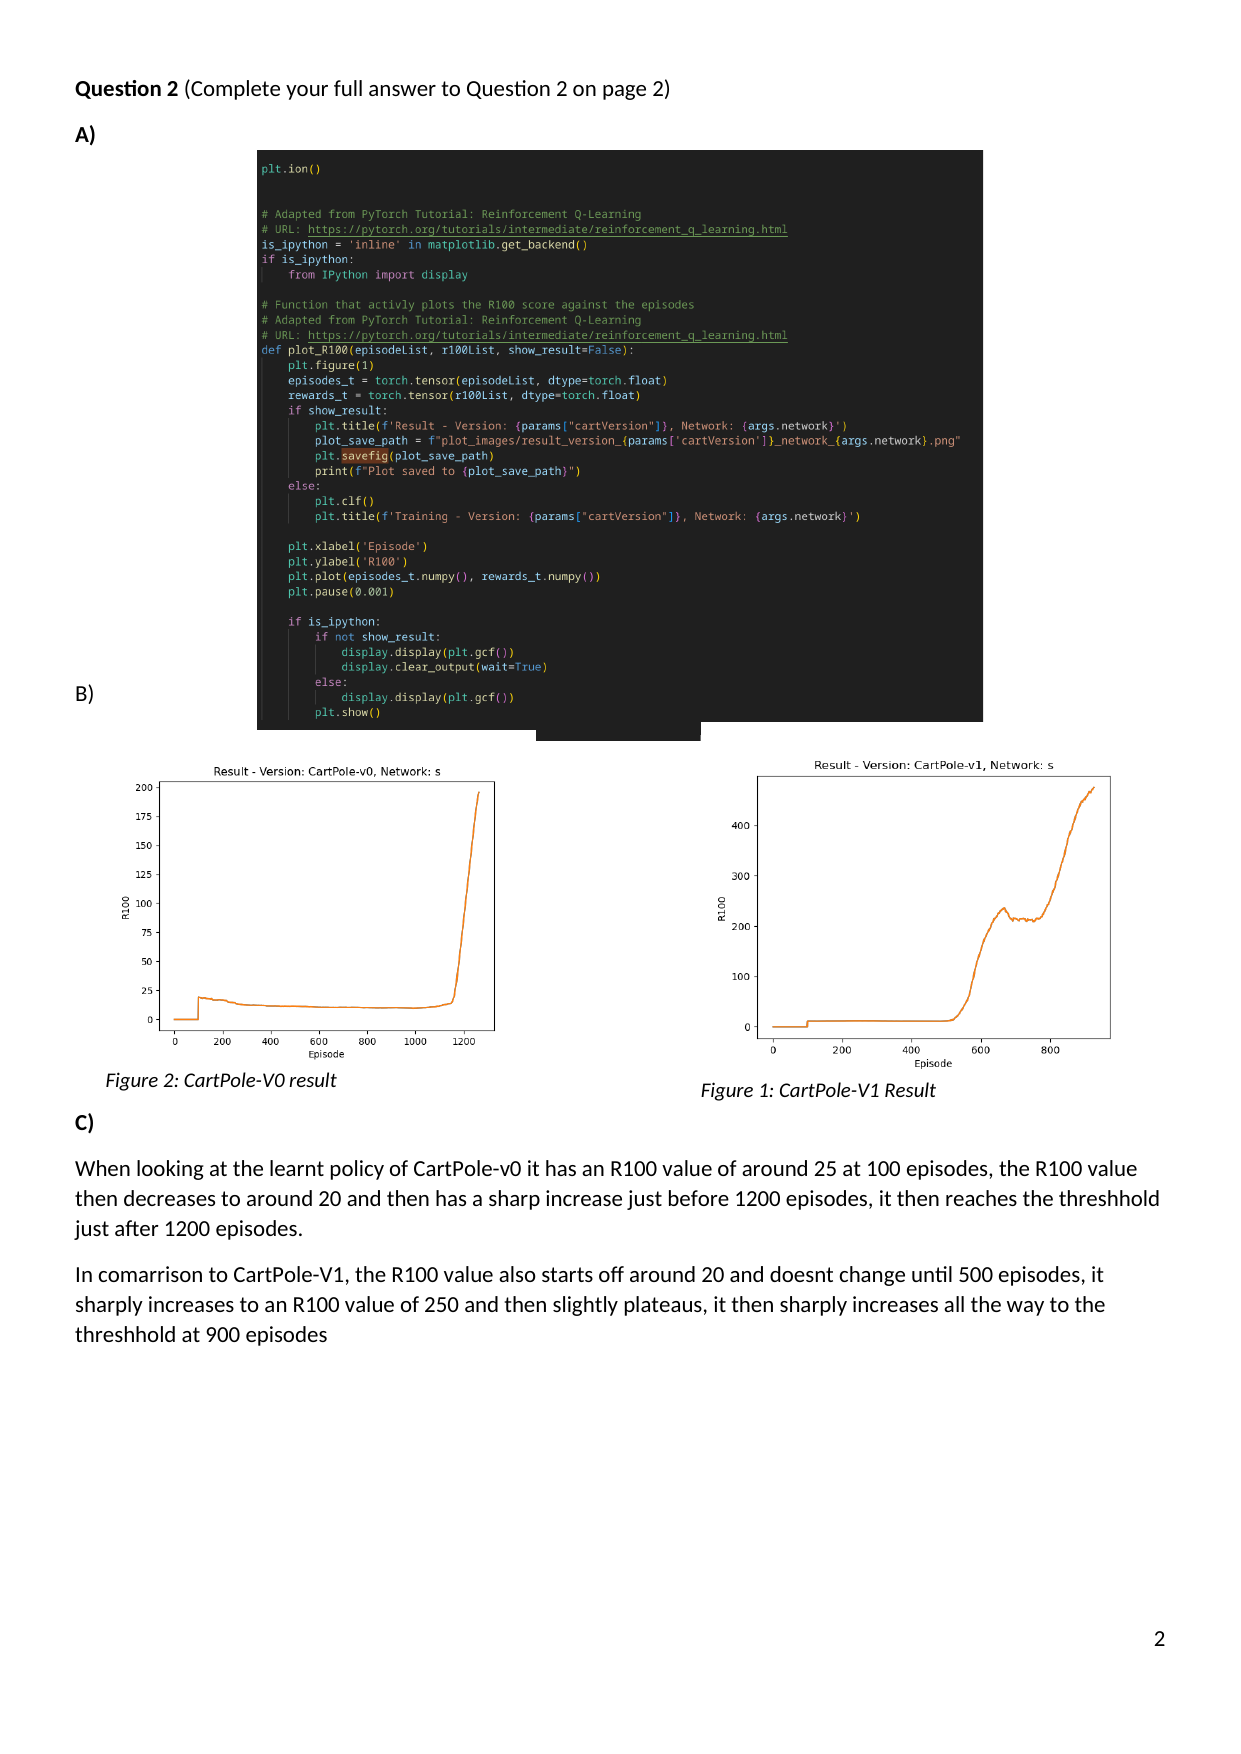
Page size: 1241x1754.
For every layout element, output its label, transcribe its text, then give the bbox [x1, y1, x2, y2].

text [984, 679, 1165, 707]
text B) [75, 679, 257, 707]
picture [105, 742, 537, 1066]
text ­ [75, 726, 700, 810]
text ­ [701, 722, 1165, 810]
text Question 2 (Complete your full answer to Question 2 on page 2) [75, 74, 1165, 102]
text Figure 2: CartPole-V1 Result [701, 1076, 1154, 1102]
text Figure 1: CartPole-V0 result [105, 1066, 536, 1093]
text When looking at the learnt policy of CartPole-v0 it has an R100 value of around 25 at 100 episodes, the R100 value then decreases to around 20 and then has a sharp increase just before 1200 episodes, it then reaches the threshhold just after 1200 episodes. [75, 1154, 1165, 1242]
text C) [75, 1108, 1165, 1136]
picture [257, 150, 1155, 1076]
text In comarrison to CartPole-V1, the R100 value also starts off around 20 and doesnt change until 500 episodes, it sharply increases to an R100 value of 250 and then slightly plateaus, it then sharply increases all the way to the threshhold at 900 episodes [75, 1261, 1165, 1348]
text A) [75, 120, 1165, 148]
